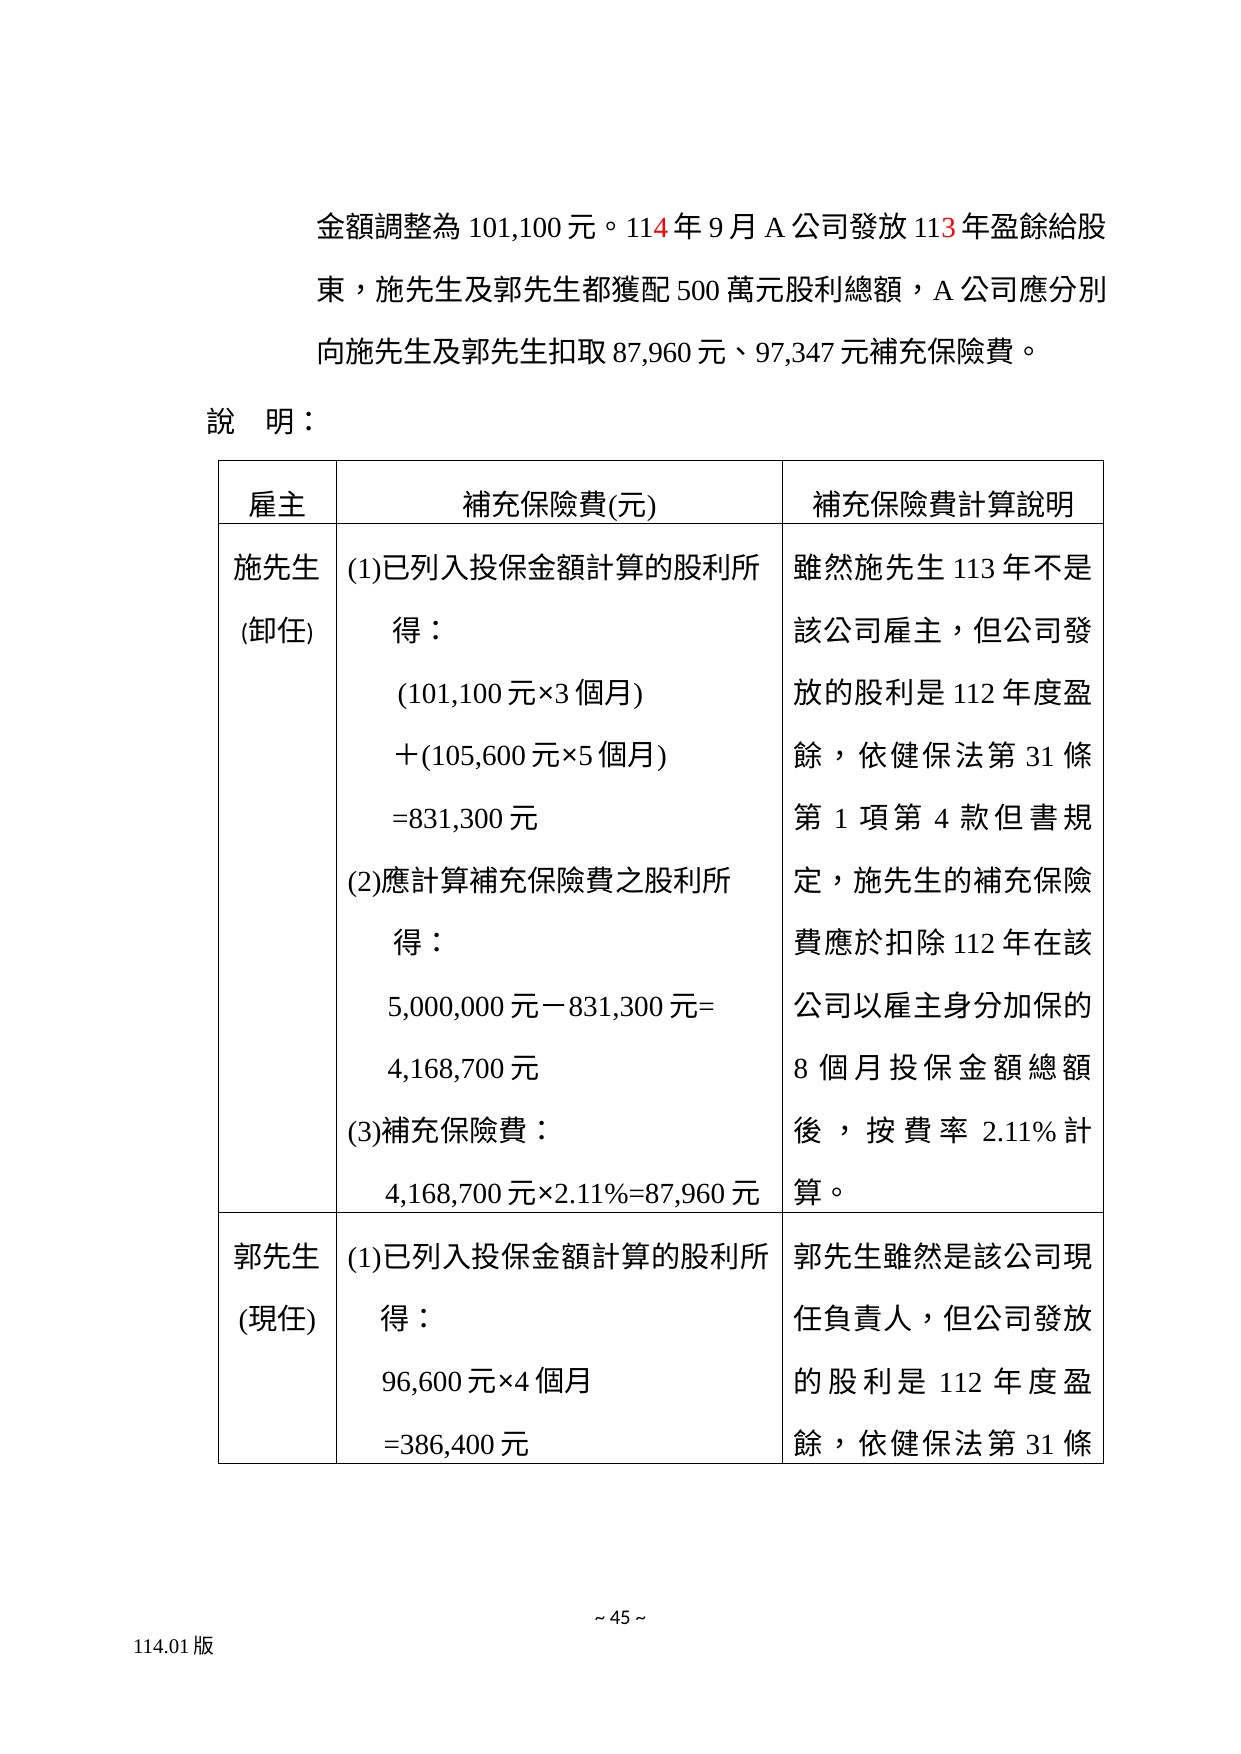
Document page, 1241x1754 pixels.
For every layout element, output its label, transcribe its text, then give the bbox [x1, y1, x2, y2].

table_cell (1)已列入投保金額計算的股利所得： 96,600元×4個月 =386,400元 [337, 1213, 782, 1463]
table_cell (1)已列入投保金額計算的股利所得： (101,100元×3個月) ＋(105,600元×5個月) =831,300元 (2)應計算補充保險費之股利所得： 5,000,000元－831,300元= 4,168,700元 (3)補充保險費： 4,168,700元×2.11%=87,960元 [337, 524, 782, 1212]
table_header 補充保險費(元) [337, 461, 782, 523]
table_header 補充保險費計算說明 [783, 461, 1103, 523]
table_cell 郭先生 (現任) [219, 1213, 336, 1463]
text 說 明： [207, 378, 1107, 441]
table_cell 雖然施先生113年不是該公司雇主，但公司發放的股利是112年度盈餘，依健保法第31條第1項第4款但書規定，施先生的補充保險費應於扣除112年在該公司以雇主身分加保的8個月投保金額總額後，按費率2.11%計算。 [783, 524, 1103, 1212]
table_cell 郭先生雖然是該公司現任負責人，但公司發放的股利是112年度盈餘，依健保法第31條 [783, 1213, 1103, 1463]
table_header 雇主 [219, 461, 336, 523]
text 金額調整為101,100元。114年9月A公司發放113年盈餘給股東，施先生及郭先生都獲配500萬元股利總額，A公司應分別向施先生及郭先生扣取87,960元、97,347元補充保險費。 [317, 183, 1107, 371]
table_cell 施先生 (卸任) [219, 524, 336, 1212]
